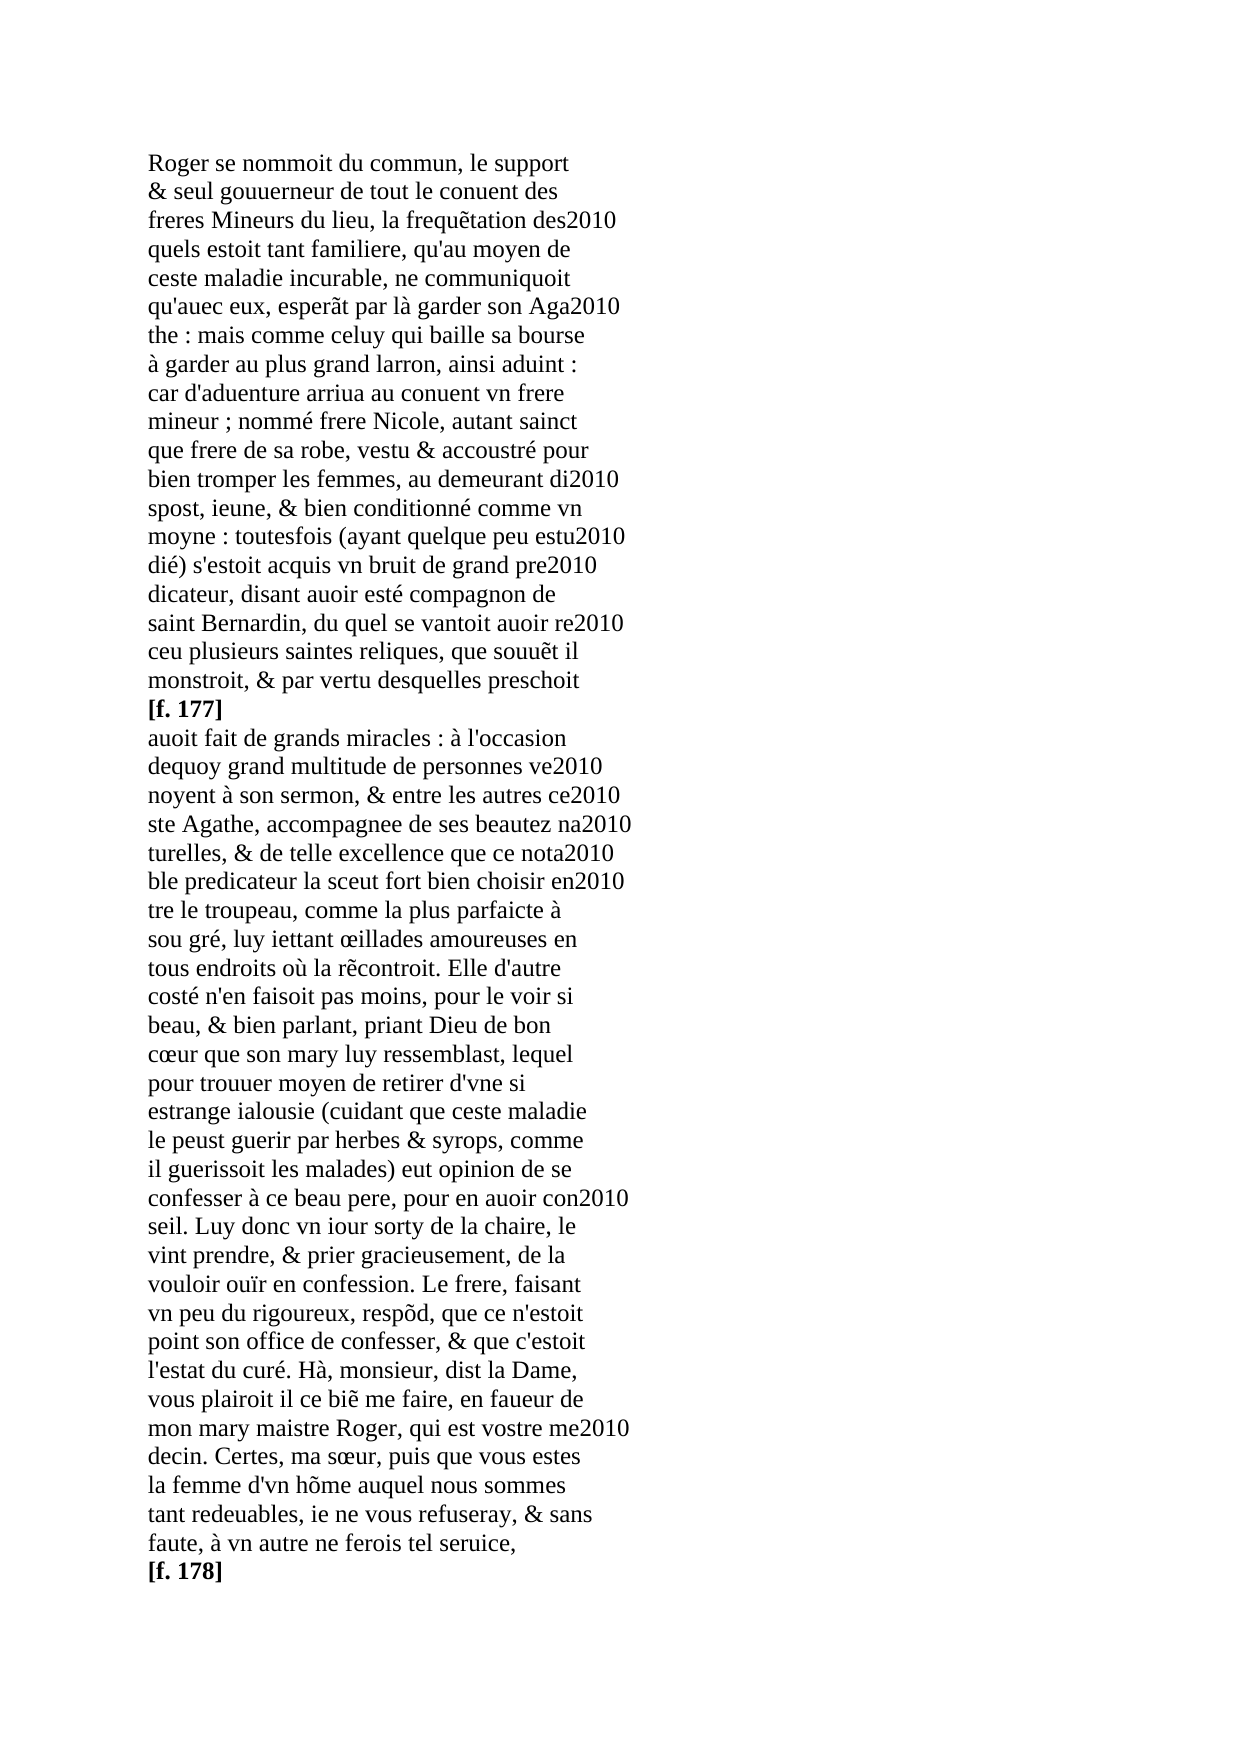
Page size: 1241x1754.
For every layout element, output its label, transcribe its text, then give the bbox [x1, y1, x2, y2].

text Roger se nommoit du commun, le support & seul gouuerneur de tout le conuent des freres Mineurs du lieu, la frequẽtation des2010 quels estoit tant familiere, qu'au moyen de ceste maladie incurable, ne communiquoit qu'auec eux, esperãt par là garder son Aga2010 the : mais comme celuy qui baille sa bourse à garder au plus grand larron, ainsi aduint : car d'aduenture arriua au conuent vn frere mineur ; nommé frere Nicole, autant sainct que frere de sa robe, vestu & accoustré pour bien tromper les femmes, au demeurant di2010 spost, ieune, & bien conditionné comme vn moyne : toutesfois (ayant quelque peu estu2010 dié) s'estoit acquis vn bruit de grand pre2010 dicateur, disant auoir esté compagnon de saint Bernardin, du quel se vantoit auoir re2010 ceu plusieurs saintes reliques, que souuẽt il monstroit, & par vertu desquelles preschoit [f. 177] auoit fait de grands miracles : à l'occasion dequoy grand multitude de personnes ve2010 noyent à son sermon, & entre les autres ce2010 ste Agathe, accompagnee de ses beautez na2010 turelles, & de telle excellence que ce nota2010 ble predicateur la sceut fort bien choisir en2010 tre le troupeau, comme la plus parfaicte à sou gré, luy iettant œillades amoureuses en tous endroits où la rẽcontroit. Elle d'autre costé n'en faisoit pas moins, pour le voir si beau, & bien parlant, priant Dieu de bon cœur que son mary luy ressemblast, lequel pour trouuer moyen de retirer d'vne si estrange ialousie (cuidant que ceste maladie le peust guerir par herbes & syrops, comme il guerissoit les malades) eut opinion de se confesser à ce beau pere, pour en auoir con2010 seil. Luy donc vn iour sorty de la chaire, le vint prendre, & prier gracieusement, de la vouloir ouïr en confession. Le frere, faisant vn peu du rigoureux, respõd, que ce n'estoit point son office de confesser, & que c'estoit l'estat du curé. Hà, monsieur, dist la Dame, vous plairoit il ce biẽ me faire, en faueur de mon mary maistre Roger, qui est vostre me2010 decin. Certes, ma sœur, puis que vous estes la femme d'vn hõme auquel nous sommes tant redeuables, ie ne vous refuseray, & sans faute, à vn autre ne ferois tel seruice, [f. 178] [148, 148, 1093, 1585]
